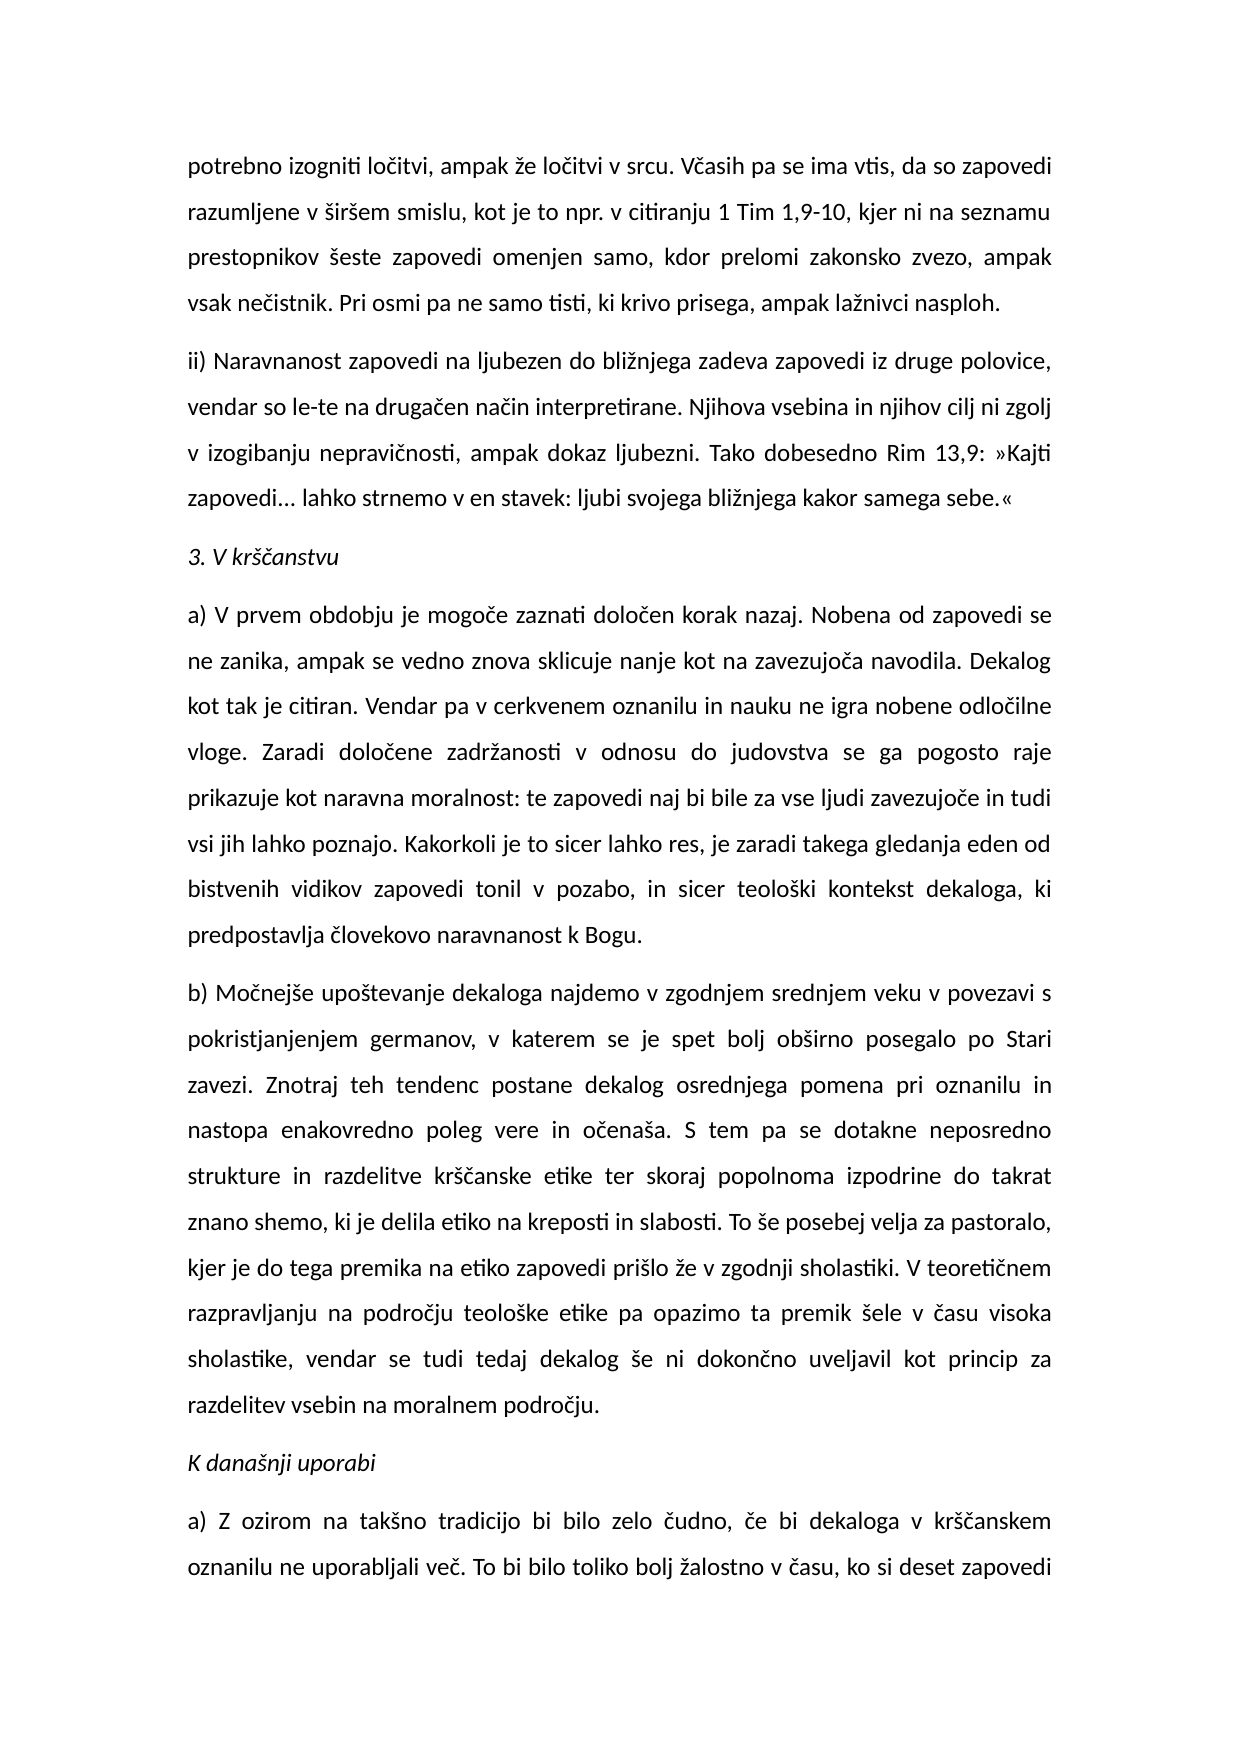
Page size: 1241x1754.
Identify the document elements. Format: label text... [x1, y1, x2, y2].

text b) Močnejše upoštevanje dekaloga najdemo v zgodnjem srednjem veku v povezavi s pokristjanjenjem germanov, v katerem se je spet bolj obširno posegalo po Stari zavezi. Znotraj teh tendenc postane dekalog osrednjega pomena pri oznanilu in nastopa enakovredno poleg vere in očenaša. S tem pa se dotakne neposredno strukture in razdelitve krščanske etike ter skoraj popolnoma izpodrine do takrat znano shemo, ki je delila etiko na kreposti in slabosti. To še posebej velja za pastoralo, kjer je do tega premika na etiko zapovedi prišlo že v zgodnji sholastiki. V teoretičnem razpravljanju na področju teološke etike pa opazimo ta premik šele v času visoka sholastike, vendar se tudi tedaj dekalog še ni dokončno uveljavil kot princip za razdelitev vsebin na moralnem področju. [187, 977, 1053, 1419]
text 3. V krščanstvu [187, 541, 1053, 571]
text potrebno izogniti ločitvi, ampak že ločitvi v srcu. Včasih pa se ima vtis, da so zapovedi razumljene v širšem smislu, kot je to npr. v citiranju 1 Tim 1,9-10, kjer ni na seznamu prestopnikov šeste zapovedi omenjen samo, kdor prelomi zakonsko zvezo, ampak vsak nečistnik. Pri osmi pa ne samo tisti, ki krivo prisega, ampak lažnivci nasploh. [187, 150, 1053, 318]
text a) V prvem obdobju je mogoče zaznati določen korak nazaj. Nobena od zapovedi se ne zanika, ampak se vedno znova sklicuje nanje kot na zavezujoča navodila. Dekalog kot tak je citiran. Vendar pa v cerkvenem oznanilu in nauku ne igra nobene odločilne vloge. Zaradi določene zadržanosti v odnosu do judovstva se ga pogosto raje prikazuje kot naravna moralnost: te zapovedi naj bi bile za vse ljudi zavezujoče in tudi vsi jih lahko poznajo. Kakorkoli je to sicer lahko res, je zaradi takega gledanja eden od bistvenih vidikov zapovedi tonil v pozabo, in sicer teološki kontekst dekaloga, ki predpostavlja človekovo naravnanost k Bogu. [187, 599, 1053, 950]
text K današnji uporabi [187, 1447, 1053, 1478]
text a) Z ozirom na takšno tradicijo bi bilo zelo čudno, če bi dekaloga v krščanskem oznanilu ne uporabljali več. To bi bilo toliko bolj žalostno v času, ko si deset zapovedi [187, 1505, 1053, 1582]
text ii) Naravnanost zapovedi na ljubezen do bližnjega zadeva zapovedi iz druge polovice, vendar so le-te na drugačen način interpretirane. Njihova vsebina in njihov cilj ni zgolj v izogibanju nepravičnosti, ampak dokaz ljubezni. Tako dobesedno Rim 13,9: »Kajti zapovedi... lahko strnemo v en stavek: ljubi svojega bližnjega kakor samega sebe.« [187, 345, 1053, 513]
